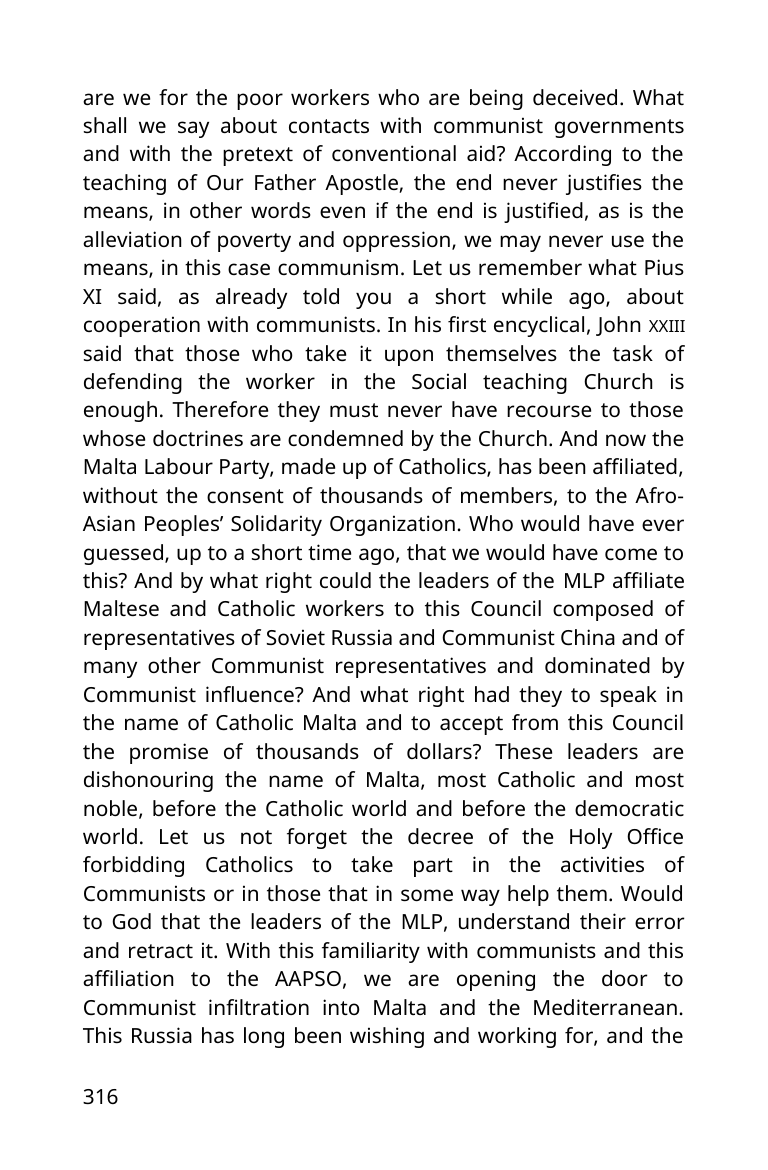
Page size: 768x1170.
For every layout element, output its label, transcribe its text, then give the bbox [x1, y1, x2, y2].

text are we for the poor workers who are being deceived. What shall we say about contacts with communist governments and with the pretext of conventional aid? According to the teaching of Our Father Apostle, the end never justifies the means, in other words even if the end is justified, as is the alleviation of poverty and oppression, we may never use the means, in this case communism. Let us remember what Pius XI said, as already told you a short while ago, about cooperation with communists. In his first encyclical, John xxiii said that those who take it upon themselves the task of defending the worker in the Social teaching Church is enough. Therefore they must never have recourse to those whose doctrines are condemned by the Church. And now the Malta Labour Party, made up of Catholics, has been affiliated, without the consent of thousands of members, to the Afro-Asian Peoples’ Solidarity Organization. Who would have ever guessed, up to a short time ago, that we would have come to this? And by what right could the leaders of the MLP affiliate Maltese and Catholic workers to this Council composed of representatives of Soviet Russia and Communist China and of many other Communist representatives and dominated by Communist influence? And what right had they to speak in the name of Catholic Malta and to accept from this Council the promise of thousands of dollars? These leaders are dishonouring the name of Malta, most Catholic and most noble, before the Catholic world and before the democratic world. Let us not forget the decree of the Holy Office forbidding Catholics to take part in the activities of Communists or in those that in some way help them. Would to God that the leaders of the MLP, understand their error and retract it. With this familiarity with communists and this affiliation to the AAPSO, we are opening the door to Communist infiltration into Malta and the Mediterranean. This Russia has long been wishing and working for, and the [83, 83, 685, 1049]
